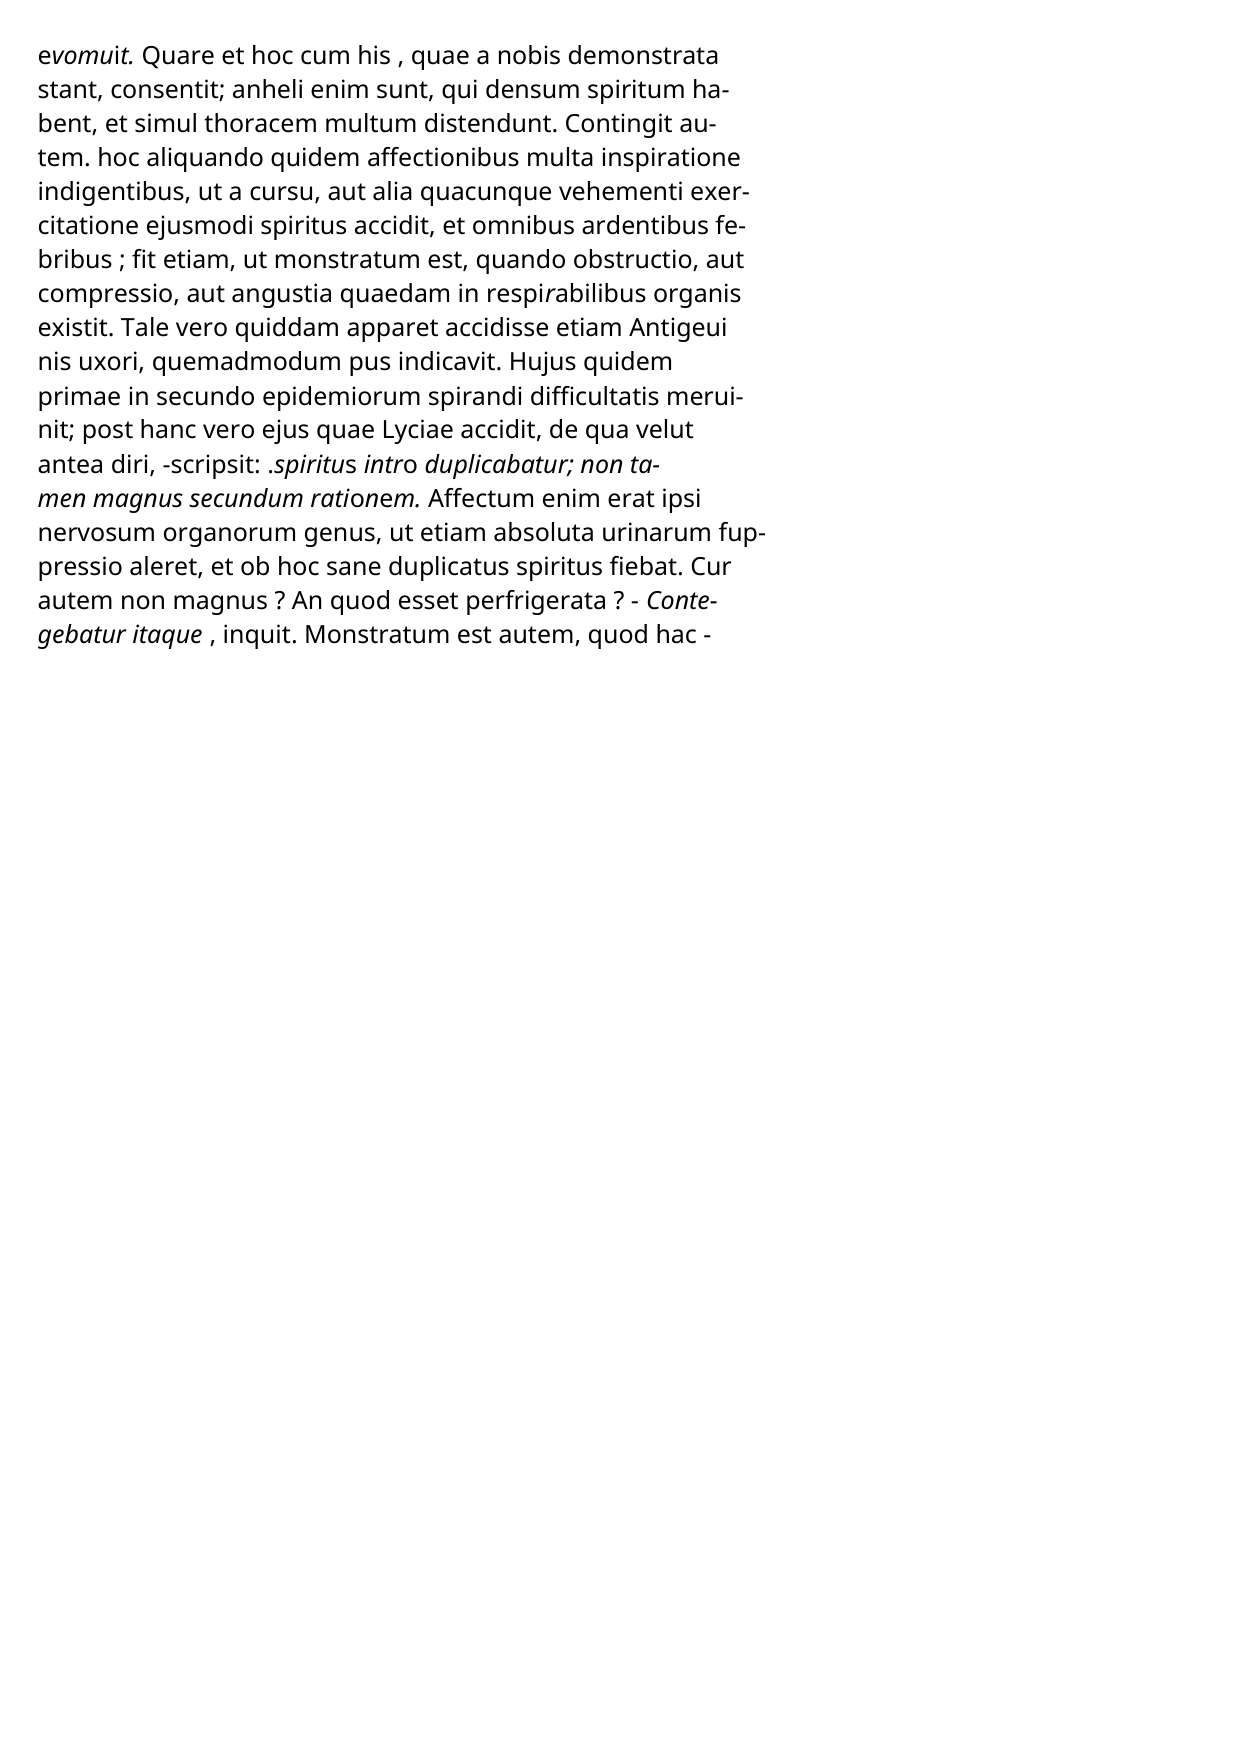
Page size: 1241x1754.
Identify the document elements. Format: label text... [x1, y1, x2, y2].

text evomuit. Quare et hoc cum his , quae a nobis demonstrata stant, consentit; anheli enim sunt, qui densum spiritum ha- bent, et simul thoracem multum distendunt. Contingit au- tem. hoc aliquando quidem affectionibus multa inspiratione indigentibus, ut a cursu, aut alia quacunque vehementi exer- citatione ejusmodi spiritus accidit, et omnibus ardentibus fe- bribus ; fit etiam, ut monstratum est, quando obstructio, aut compressio, aut angustia quaedam in respirabilibus organis existit. Tale vero quiddam apparet accidisse etiam Antigeui nis uxori, quemadmodum pus indicavit. Hujus quidem primae in secundo epidemiorum spirandi difficultatis merui- nit; post hanc vero ejus quae Lyciae accidit, de qua velut antea diri, -scripsit: .spiritus intro duplicabatur; non ta- men magnus secundum rationem. Affectum enim erat ipsi nervosum organorum genus, ut etiam absoluta urinarum fup- pressio aleret, et ob hoc sane duplicatus spiritus fiebat. Cur autem non magnus ? An quod esset perfrigerata ? - Conte- gebatur itaque , inquit. Monstratum est autem, quod hac - [37, 37, 1203, 651]
